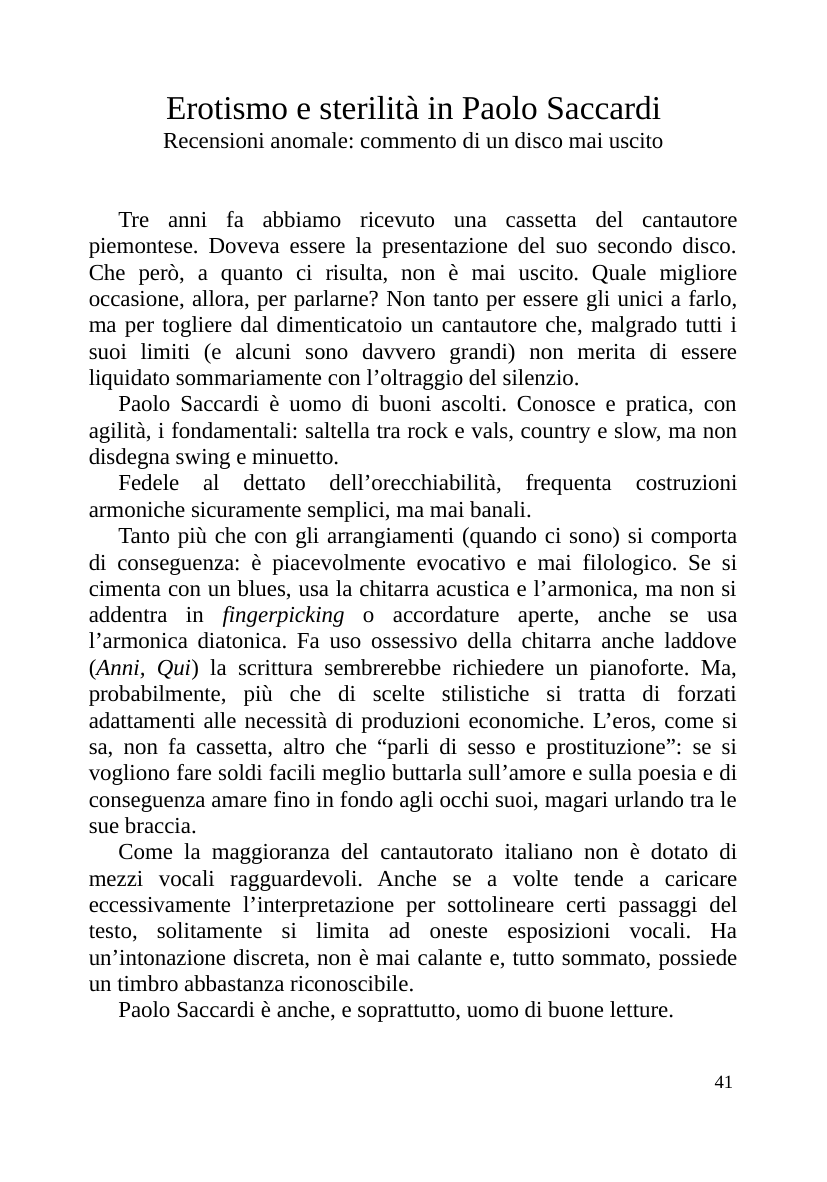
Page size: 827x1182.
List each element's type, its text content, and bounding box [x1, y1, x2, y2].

text Fedele al dettato dell’orecchiabilità, frequenta costruzioni armoniche sicuramente semplici, ma mai banali. [88, 469, 738, 522]
subtitle Recensioni anomale: commento di un disco mai uscito [88, 127, 738, 153]
text Paolo Saccardi è anche, e soprattutto, uomo di buone letture. [88, 997, 738, 1023]
text Tanto più che con gli arrangiamenti (quando ci sono) si comporta di conseguenza: è piacevolmente evocativo e mai filologico. Se si cimenta con un blues, usa la chitarra acustica e l’armonica, ma non si addentra in fingerpicking o accordature aperte, anche se usa l’armonica diatonica. Fa uso ossessivo della chitarra anche laddove (Anni, Qui) la scrittura sembrerebbe richiedere un pianoforte. Ma, probabilmente, più che di scelte stilistiche si tratta di forzati adattamenti alle necessità di produzioni economiche. L’eros, come si sa, non fa cassetta, altro che “parli di sesso e prostituzione”: se si vogliono fare soldi facili meglio buttarla sull’amore e sulla poesia e di conseguenza amare fino in fondo agli occhi suoi, magari urlando tra le sue braccia. [88, 522, 738, 838]
subtitle Erotismo e sterilità in Paolo Saccardi [88, 88, 738, 127]
text Come la maggioranza del cantautorato italiano non è dotato di mezzi vocali ragguardevoli. Anche se a volte tende a caricare eccessivamente l’interpretazione per sottolineare certi passaggi del testo, solitamente si limita ad oneste esposizioni vocali. Ha un’intonazione discreta, non è mai calante e, tutto sommato, possiede un timbro abbastanza riconoscibile. [88, 838, 738, 997]
text Paolo Saccardi è uomo di buoni ascolti. Conosce e pratica, con agilità, i fondamentali: saltella tra rock e vals, country e slow, ma non disdegna swing e minuetto. [88, 390, 738, 469]
text Tre anni fa abbiamo ricevuto una cassetta del cantautore piemontese. Doveva essere la presentazione del suo secondo disco. Che però, a quanto ci risulta, non è mai uscito. Quale migliore occasione, allora, per parlarne? Non tanto per essere gli unici a farlo, ma per togliere dal dimenticatoio un cantautore che, malgrado tutti i suoi limiti (e alcuni sono davvero grandi) non merita di essere liquidato sommariamente con l’oltraggio del silenzio. [88, 206, 738, 390]
